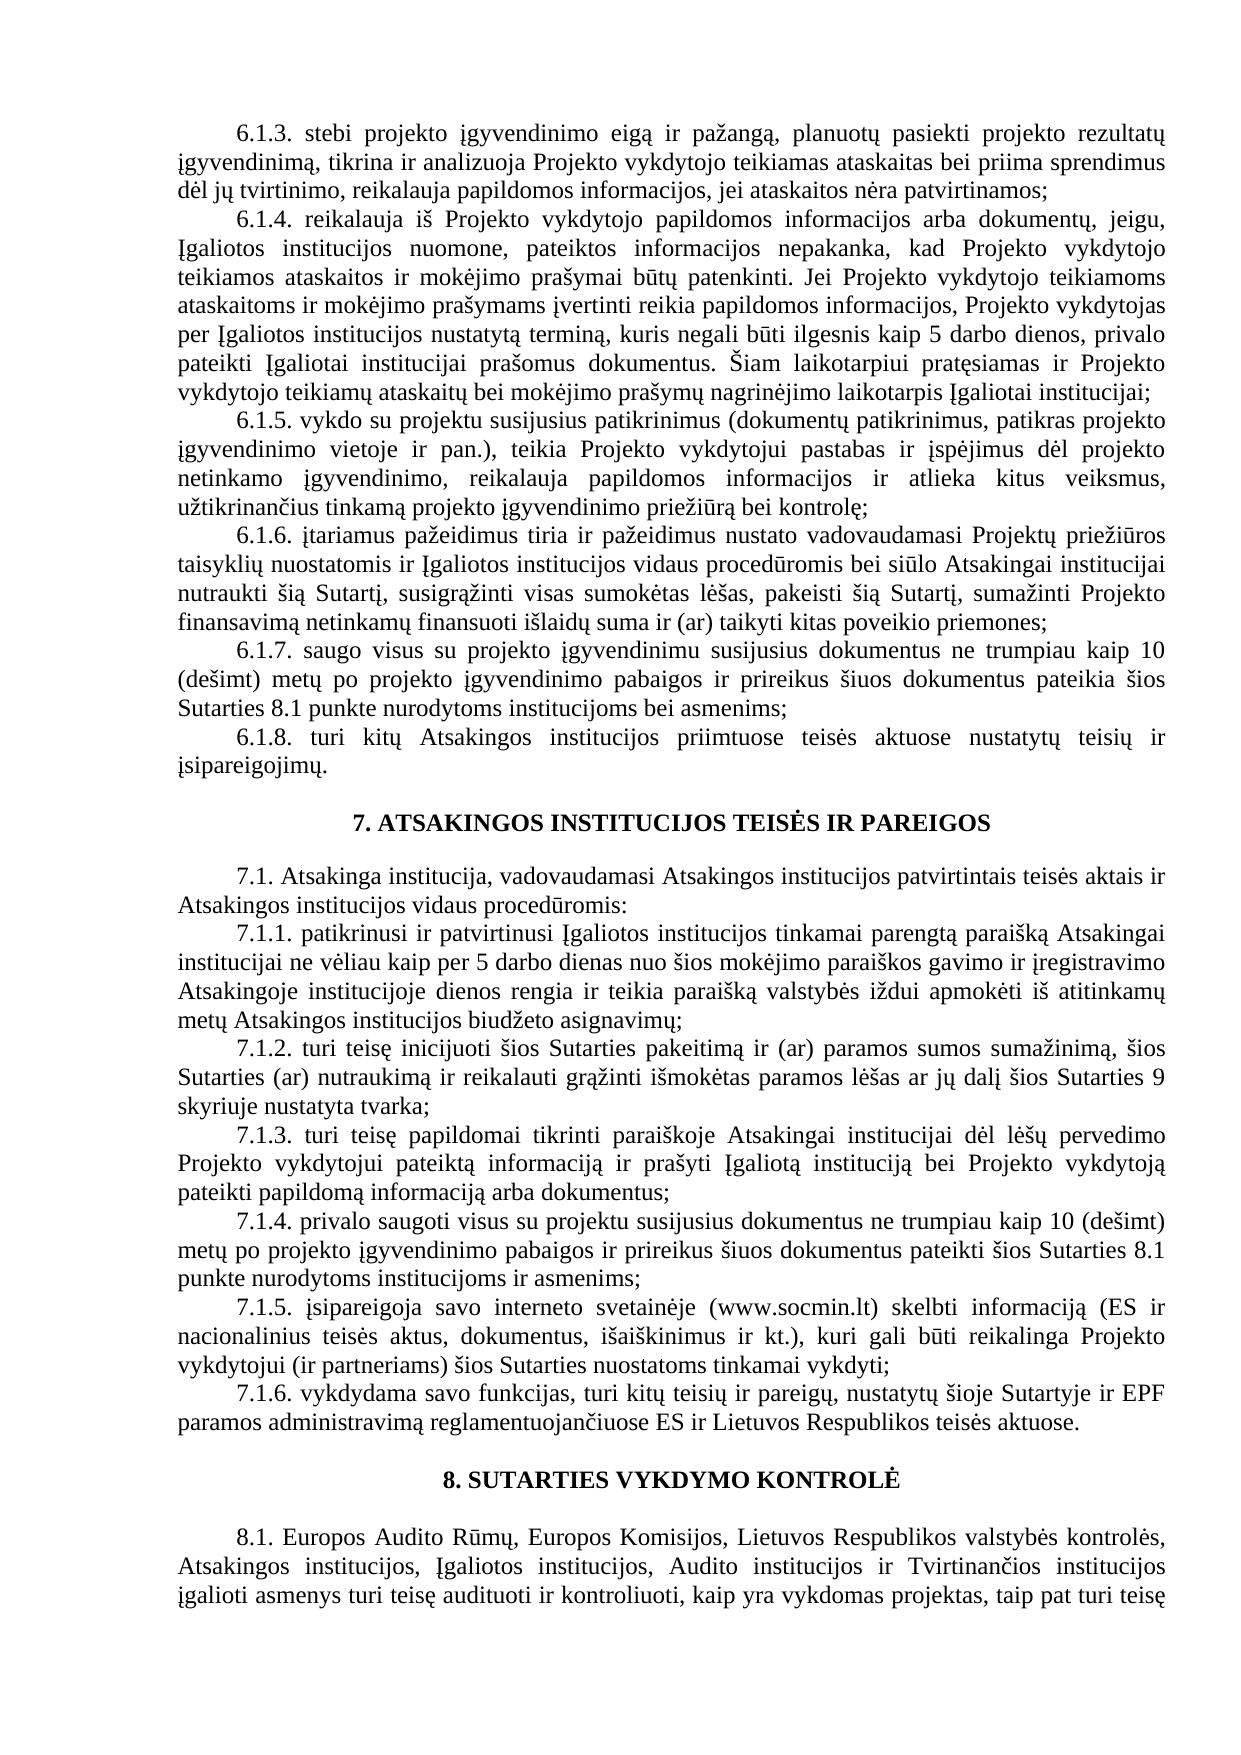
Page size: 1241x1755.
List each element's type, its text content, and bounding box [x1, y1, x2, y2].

text 6.1.5. vykdo su projektu susijusius patikrinimus (dokumentų patikrinimus, patikras projekto įgyvendinimo vietoje ir pan.), teikia Projekto vykdytojui pastabas ir įspėjimus dėl projekto netinkamo įgyvendinimo, reikalauja papildomos informacijos ir atlieka kitus veiksmus, užtikrinančius tinkamą projekto įgyvendinimo priežiūrą bei kontrolę; [177, 406, 1166, 521]
text 7.1.5. įsipareigoja savo interneto svetainėje (www.socmin.lt) skelbti informaciją (ES ir nacionalinius teisės aktus, dokumentus, išaiškinimus ir kt.), kuri gali būti reikalinga Projekto vykdytojui (ir partneriams) šios Sutarties nuostatoms tinkamai vykdyti; [177, 1292, 1166, 1378]
text 6.1.8. turi kitų Atsakingos institucijos priimtuose teisės aktuose nustatytų teisių ir įsipareigojimų. [177, 722, 1166, 779]
text 6.1.7. saugo visus su projekto įgyvendinimu susijusius dokumentus ne trumpiau kaip 10 (dešimt) metų po projekto įgyvendinimo pabaigos ir prireikus šiuos dokumentus pateikia šios Sutarties 8.1 punkte nurodytoms institucijoms bei asmenims; [177, 636, 1166, 722]
text 6.1.3. stebi projekto įgyvendinimo eigą ir pažangą, planuotų pasiekti projekto rezultatų įgyvendinimą, tikrina ir analizuoja Projekto vykdytojo teikiamas ataskaitas bei priima sprendimus dėl jų tvirtinimo, reikalauja papildomos informacijos, jei ataskaitos nėra patvirtinamos; [177, 118, 1166, 204]
text 6.1.4. reikalauja iš Projekto vykdytojo papildomos informacijos arba dokumentų, jeigu, Įgaliotos institucijos nuomone, pateiktos informacijos nepakanka, kad Projekto vykdytojo teikiamos ataskaitos ir mokėjimo prašymai būtų patenkinti. Jei Projekto vykdytojo teikiamoms ataskaitoms ir mokėjimo prašymams įvertinti reikia papildomos informacijos, Projekto vykdytojas per Įgaliotos institucijos nustatytą terminą, kuris negali būti ilgesnis kaip 5 darbo dienos, privalo pateikti Įgaliotai institucijai prašomus dokumentus. Šiam laikotarpiui pratęsiamas ir Projekto vykdytojo teikiamų ataskaitų bei mokėjimo prašymų nagrinėjimo laikotarpis Įgaliotai institucijai; [177, 204, 1166, 406]
text 7.1. Atsakinga institucija, vadovaudamasi Atsakingos institucijos patvirtintais teisės aktais ir Atsakingos institucijos vidaus procedūromis: [177, 861, 1166, 918]
text 7.1.3. turi teisę papildomai tikrinti paraiškoje Atsakingai institucijai dėl lėšų pervedimo Projekto vykdytojui pateiktą informaciją ir prašyti Įgaliotą instituciją bei Projekto vykdytoją pateikti papildomą informaciją arba dokumentus; [177, 1120, 1166, 1206]
text 7.1.2. turi teisę inicijuoti šios Sutarties pakeitimą ir (ar) paramos sumos sumažinimą, šios Sutarties (ar) nutraukimą ir reikalauti grąžinti išmokėtas paramos lėšas ar jų dalį šios Sutarties 9 skyriuje nustatyta tvarka; [177, 1033, 1166, 1120]
text 8. SUTARTIES VYKDYMO KONTROLĖ [177, 1465, 1166, 1493]
text 8.1. Europos Audito Rūmų, Europos Komisijos, Lietuvos Respublikos valstybės kontrolės, Atsakingos institucijos, Įgaliotos institucijos, Audito institucijos ir Tvirtinančios institucijos įgalioti asmenys turi teisę audituoti ir kontroliuoti, kaip yra vykdomas projektas, taip pat turi teisę [177, 1522, 1166, 1608]
text 7. ATSAKINGOS INSTITUCIJOS TEISĖS IR PAREIGOS [177, 808, 1166, 837]
text 7.1.4. privalo saugoti visus su projektu susijusius dokumentus ne trumpiau kaip 10 (dešimt) metų po projekto įgyvendinimo pabaigos ir prireikus šiuos dokumentus pateikti šios Sutarties 8.1 punkte nurodytoms institucijoms ir asmenims; [177, 1206, 1166, 1292]
text 6.1.6. įtariamus pažeidimus tiria ir pažeidimus nustato vadovaudamasi Projektų priežiūros taisyklių nuostatomis ir Įgaliotos institucijos vidaus procedūromis bei siūlo Atsakingai institucijai nutraukti šią Sutartį, susigrąžinti visas sumokėtas lėšas, pakeisti šią Sutartį, sumažinti Projekto finansavimą netinkamų finansuoti išlaidų suma ir (ar) taikyti kitas poveikio priemones; [177, 521, 1166, 636]
text 7.1.1. patikrinusi ir patvirtinusi Įgaliotos institucijos tinkamai parengtą paraišką Atsakingai institucijai ne vėliau kaip per 5 darbo dienas nuo šios mokėjimo paraiškos gavimo ir įregistravimo Atsakingoje institucijoje dienos rengia ir teikia paraišką valstybės iždui apmokėti iš atitinkamų metų Atsakingos institucijos biudžeto asignavimų; [177, 918, 1166, 1033]
text 7.1.6. vykdydama savo funkcijas, turi kitų teisių ir pareigų, nustatytų šioje Sutartyje ir EPF paramos administravimą reglamentuojančiuose ES ir Lietuvos Respublikos teisės aktuose. [177, 1378, 1166, 1436]
